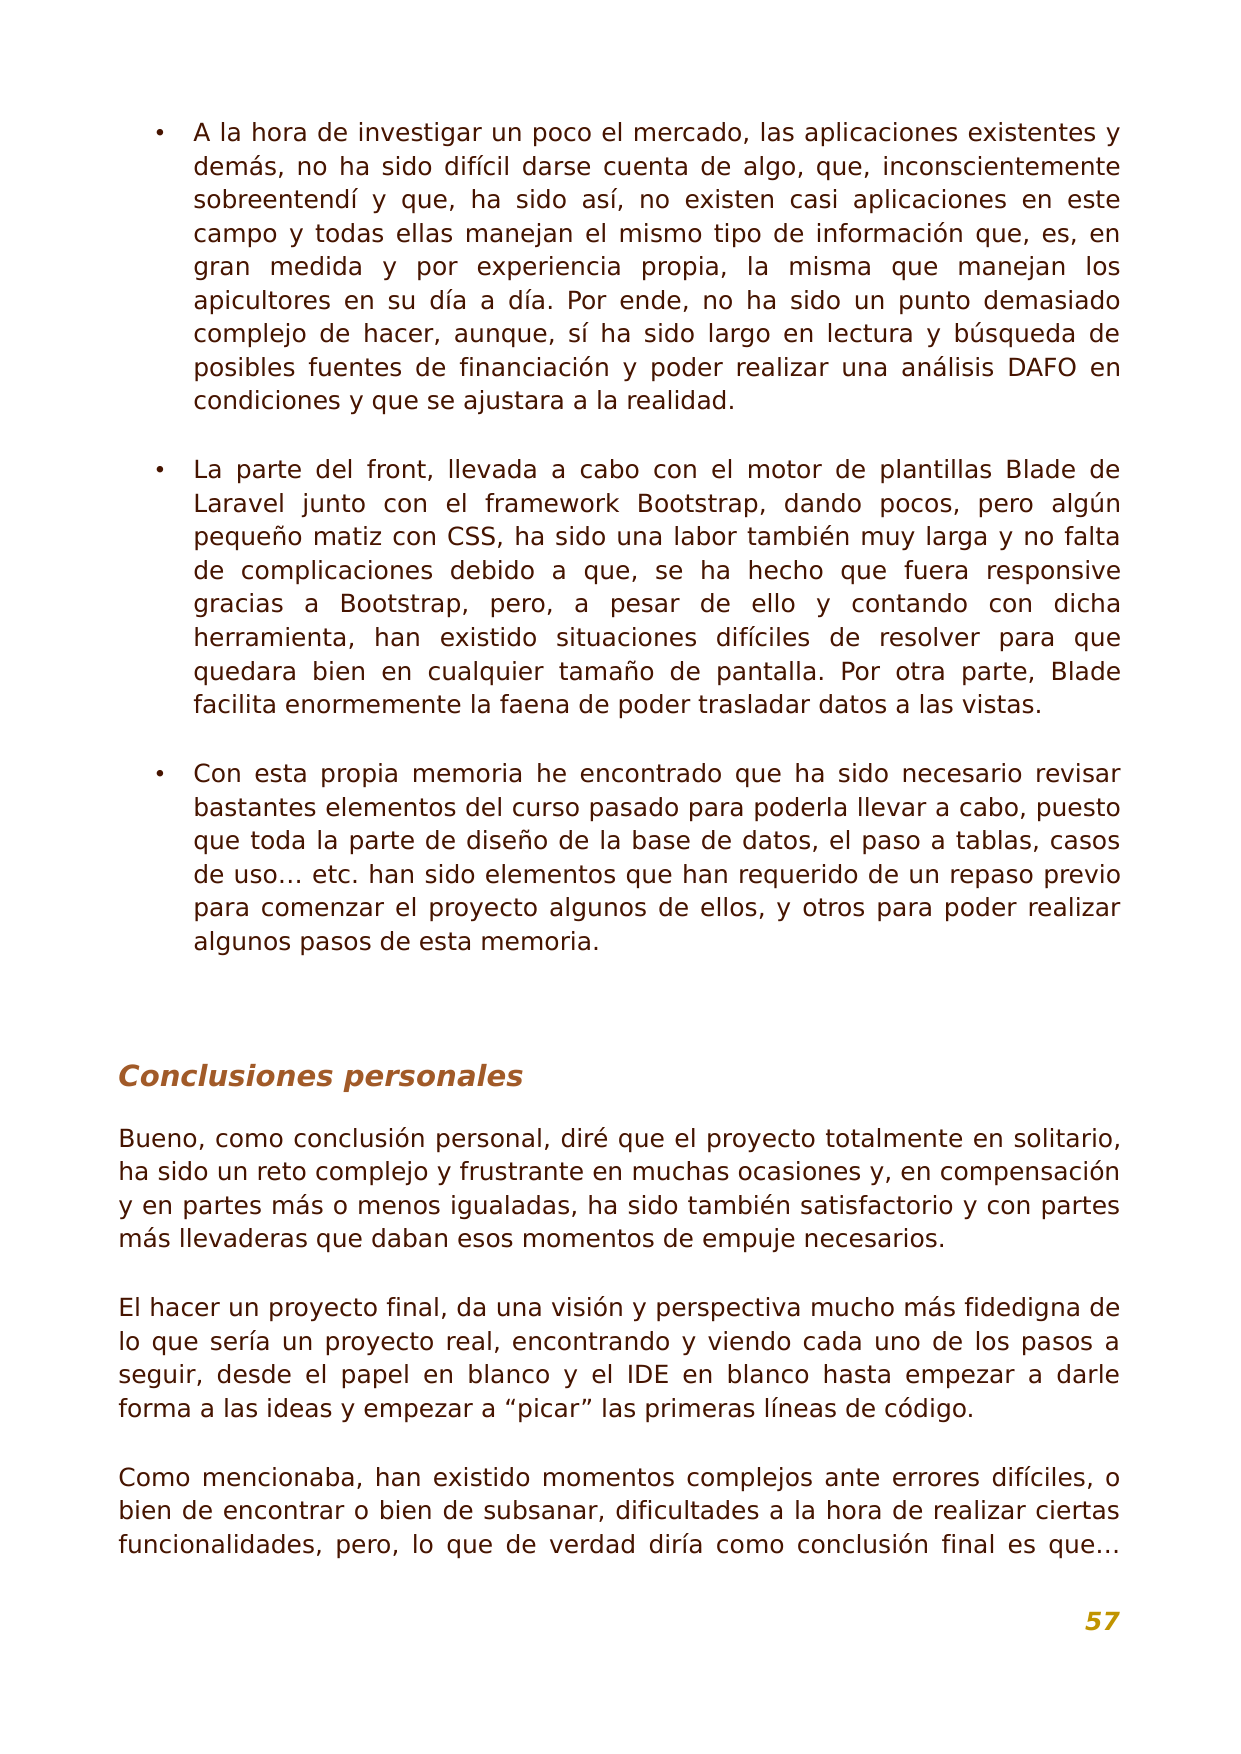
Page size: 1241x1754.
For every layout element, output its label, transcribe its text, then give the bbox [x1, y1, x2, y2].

list A la hora de investigar un poco el mercado, las aplicaciones existentes y demás, no ha sido difícil darse cuenta de algo, que, inconscientemente sobreentendí y que, ha sido así, no existen casi aplicaciones en este campo y todas ellas manejan el mismo tipo de información que, es, en gran medida y por experiencia propia, la misma que manejan los apicultores en su día a día. Por ende, no ha sido un punto demasiado complejo de hacer, aunque, sí ha sido largo en lectura y búsqueda de posibles fuentes de financiación y poder realizar una análisis DAFO en condiciones y que se ajustara a la realidad. [156, 118, 1122, 416]
text Como mencionaba, han existido momentos complejos ante errores difíciles, o bien de encontrar o bien de subsanar, dificultades a la hora de realizar ciertas funcionalidades, pero, lo que de verdad diría como conclusión final es que… [118, 1463, 1122, 1559]
list La parte del front, llevada a cabo con el motor de plantillas Blade de Laravel junto con el framework Bootstrap, dando pocos, pero algún pequeño matiz con CSS, ha sido una labor también muy larga y no falta de complicaciones debido a que, se ha hecho que fuera responsive gracias a Bootstrap, pero, a pesar de ello y contando con dicha herramienta, han existido situaciones difíciles de resolver para que quedara bien en cualquier tamaño de pantalla. Por otra parte, Blade facilita enormemente la faena de poder trasladar datos a las vistas. [156, 455, 1122, 719]
text El hacer un proyecto final, da una visión y perspectiva mucho más fidedigna de lo que sería un proyecto real, encontrando y viendo cada uno de los pasos a seguir, desde el papel en blanco y el IDE en blanco hasta empezar a darle forma a las ideas y empezar a “picar” las primeras líneas de código. [118, 1293, 1122, 1423]
subtitle Conclusiones personales [118, 1059, 1122, 1093]
list Con esta propia memoria he encontrado que ha sido necesario revisar bastantes elementos del curso pasado para poderla llevar a cabo, puesto que toda la parte de diseño de la base de datos, el paso a tablas, casos de uso… etc. han sido elementos que han requerido de un repaso previo para comenzar el proyecto algunos de ellos, y otros para poder realizar algunos pasos de esta memoria. [156, 759, 1122, 956]
text Bueno, como conclusión personal, diré que el proyecto totalmente en solitario, ha sido un reto complejo y frustrante en muchas ocasiones y, en compensación y en partes más o menos igualadas, ha sido también satisfactorio y con partes más llevaderas que daban esos momentos de empuje necesarios. [118, 1124, 1122, 1253]
